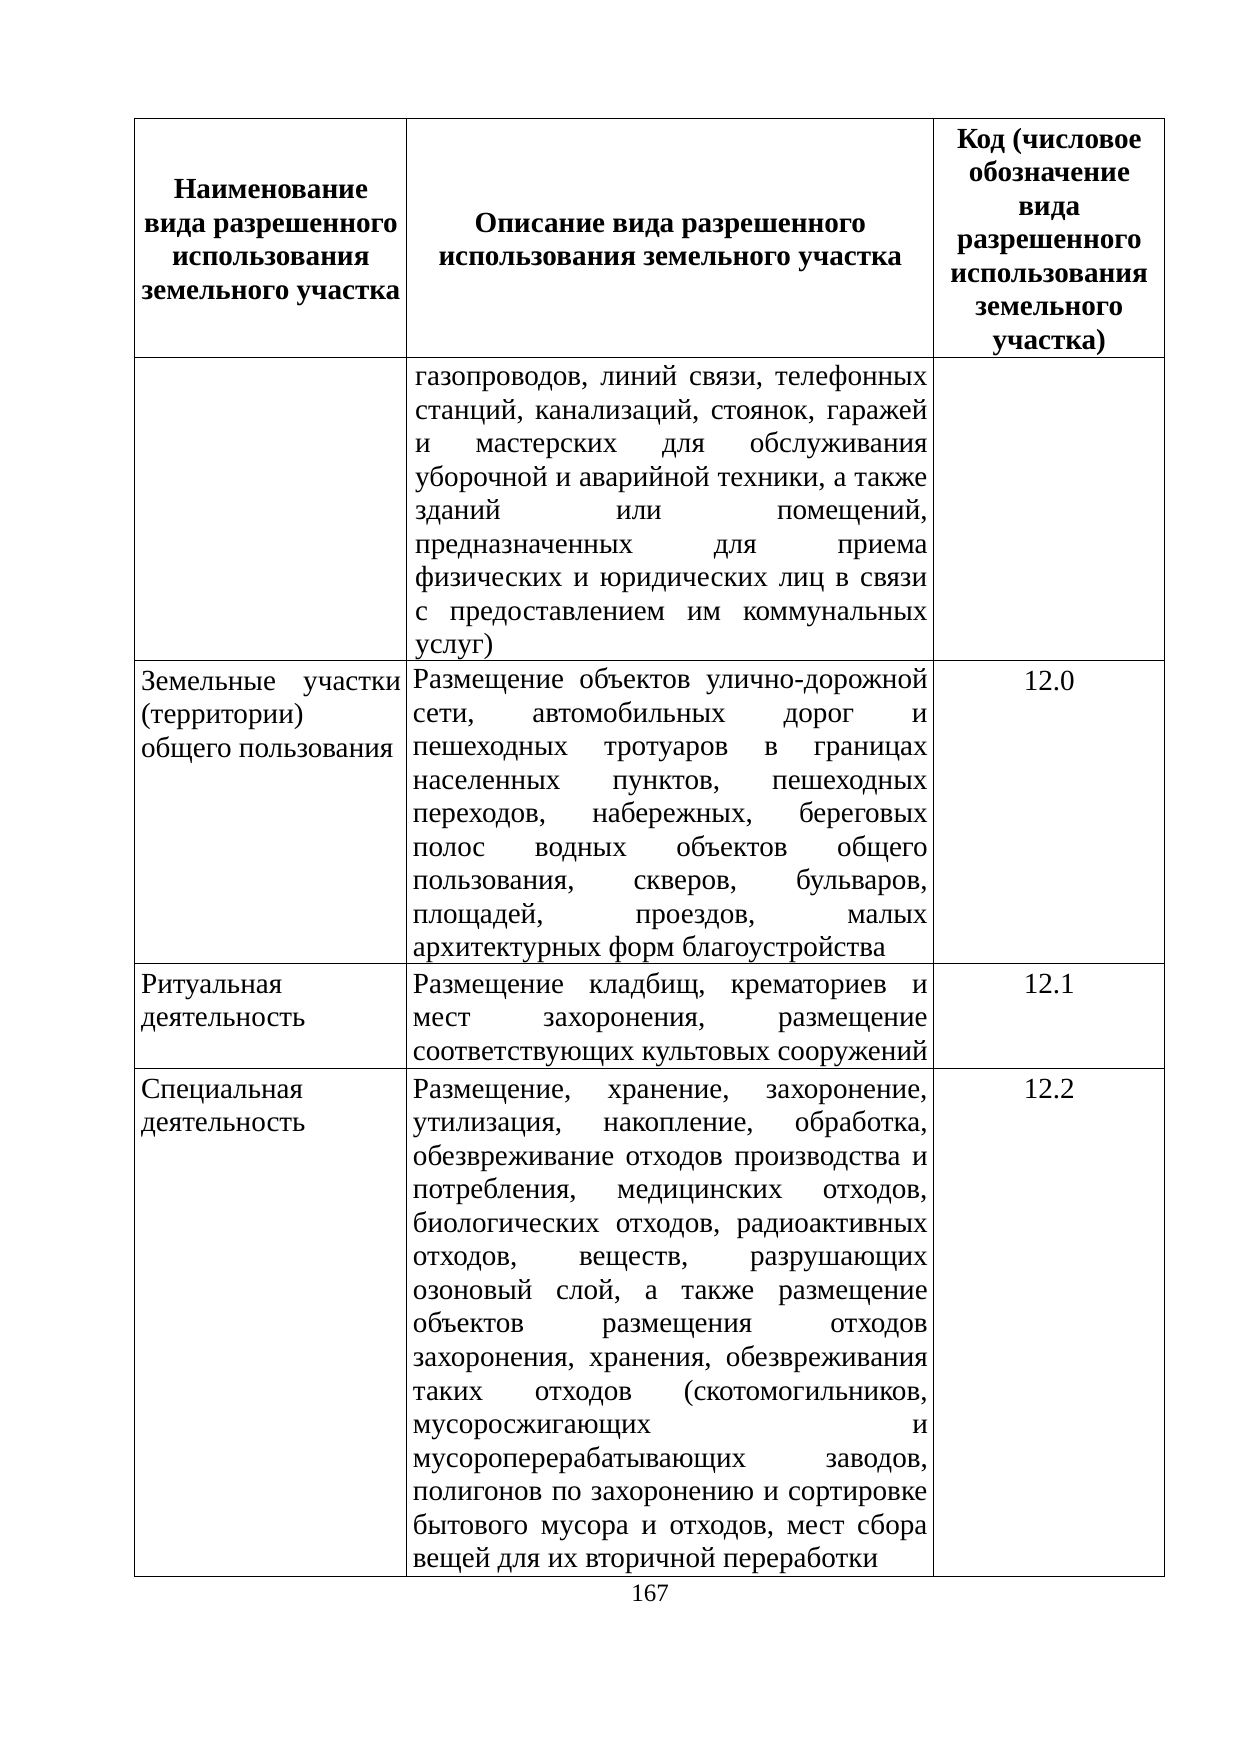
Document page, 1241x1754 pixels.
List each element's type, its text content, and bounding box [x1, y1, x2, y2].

table_cell Размещение объектов улично-дорожной сети, автомобильных дорог и пешеходных тротуаров в границах населенных пунктов, пешеходных переходов, набережных, береговых полос водных объектов общего пользования, скверов, бульваров, площадей, проездов, малых архитектурных форм благоустройства [407, 661, 933, 963]
table_cell 12.2 [934, 1069, 1164, 1576]
table_cell Размещение кладбищ, крематориев и мест захоронения, размещение соответствующих культовых сооружений [407, 964, 933, 1068]
table_cell 12.1 [934, 964, 1164, 1068]
table_header Наименование вида разрешенного использования земельного участка [135, 119, 406, 357]
table_cell [135, 358, 406, 660]
table_cell Размещение, хранение, захоронение, утилизация, накопление, обработка, обезвреживание отходов производства и потребления, медицинских отходов, биологических отходов, радиоактивных отходов, веществ, разрушающих озоновый слой, а также размещение объектов размещения отходов захоронения, хранения, обезвреживания таких отходов (скотомогильников, мусоросжигающих и мусороперерабатывающих заводов, полигонов по захоронению и сортировке бытового мусора и отходов, мест сбора вещей для их вторичной переработки [407, 1069, 933, 1576]
table_cell Специальная деятельность [135, 1069, 406, 1576]
table_cell Ритуальная деятельность [135, 964, 406, 1068]
table_header Описание вида разрешенного использования земельного участка [407, 119, 933, 357]
table_cell [934, 358, 1164, 660]
table_cell Земельные участки (территории) общего пользования [135, 661, 406, 963]
table_cell газопроводов, линий связи, телефонных станций, канализаций, стоянок, гаражей и мастерских для обслуживания уборочной и аварийной техники, а также зданий или помещений, предназначенных для приема физических и юридических лиц в связи с предоставлением им коммунальных услуг) [407, 358, 933, 660]
table_header Код (числовое обозначение вида разрешенного использования земельного участка) [934, 119, 1164, 357]
table_cell 12.0 [934, 661, 1164, 963]
